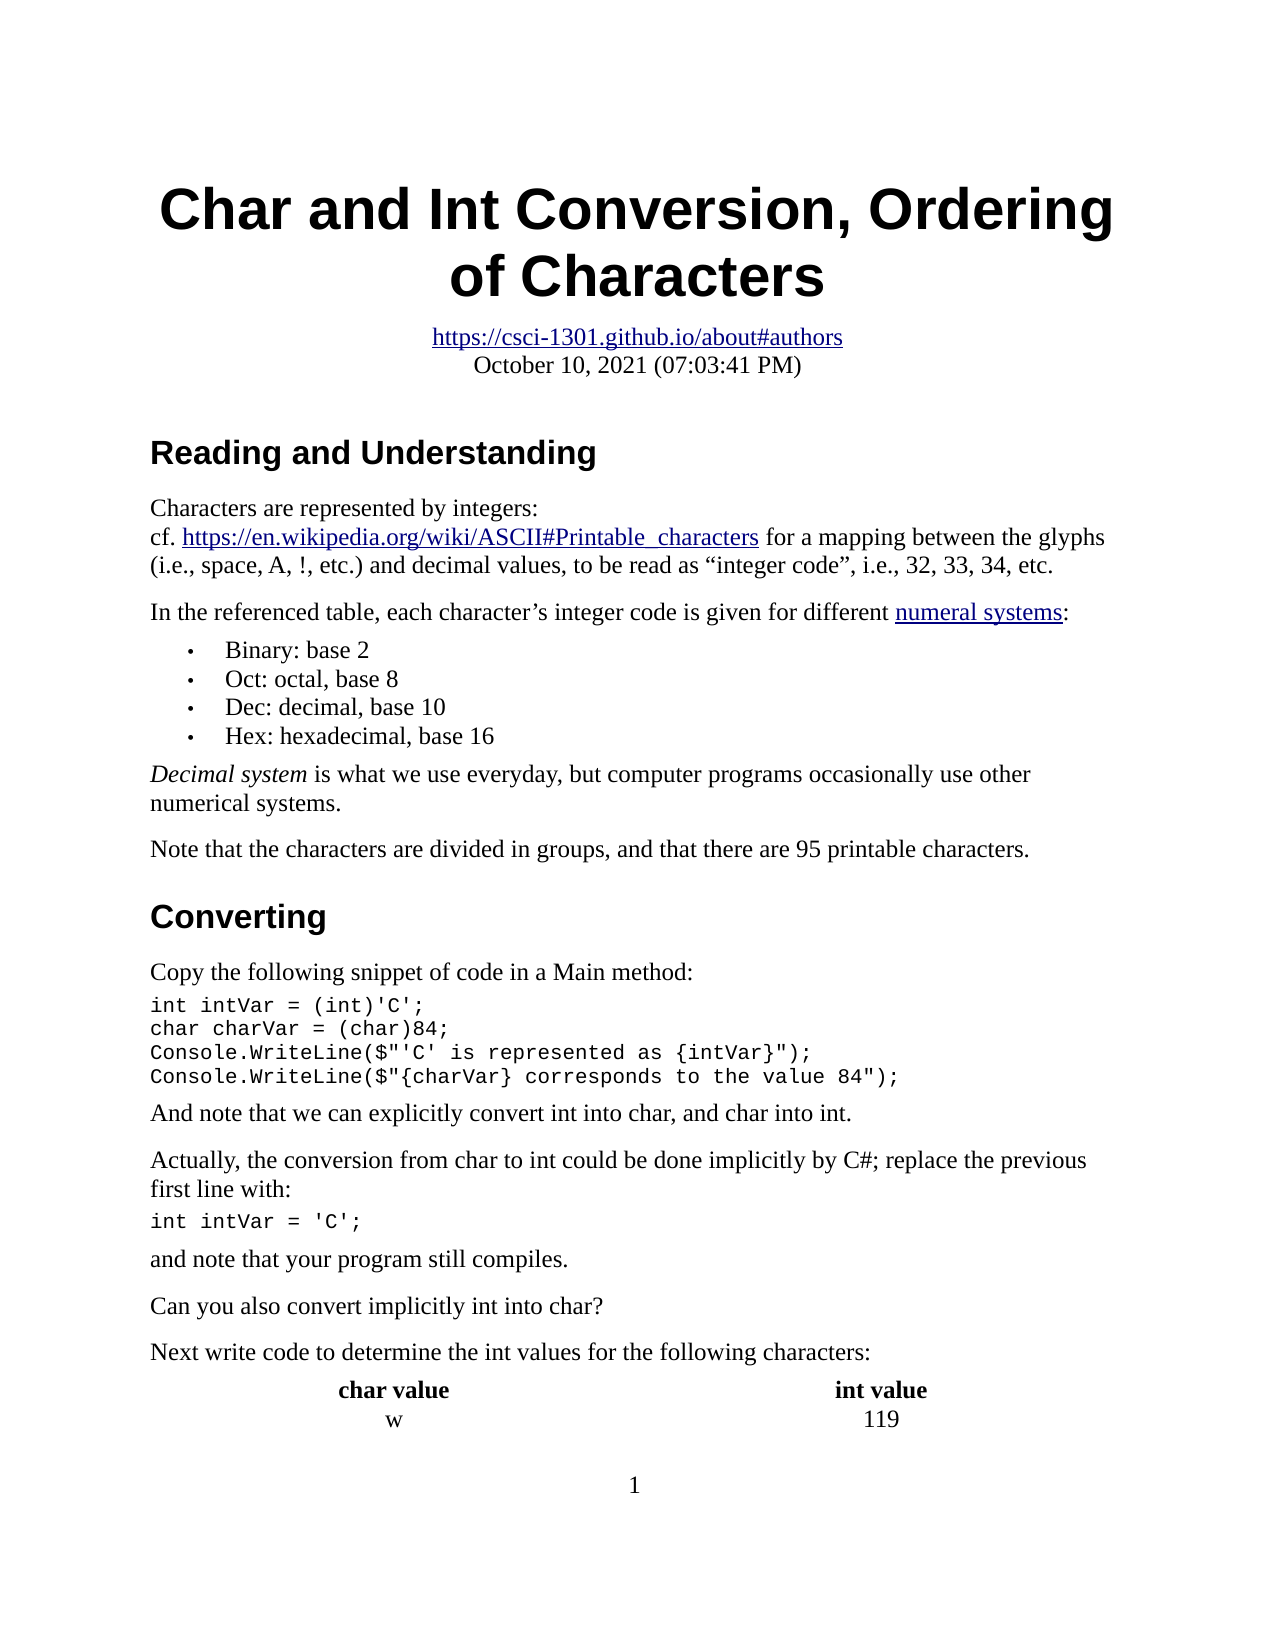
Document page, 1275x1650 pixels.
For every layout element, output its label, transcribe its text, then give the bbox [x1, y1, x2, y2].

text https://csci-1301.github.io/about#authors [150, 322, 1125, 350]
text Can you also convert implicitly int into char? [150, 1291, 1125, 1319]
text And note that we can explicitly convert int into char, and char into int. [150, 1098, 1125, 1127]
list Oct: octal, base 8 [187, 664, 1125, 692]
text Copy the following snippet of code in a Main method: [150, 957, 1125, 986]
text Console.WriteLine($"{charVar} corresponds to the value 84"); [150, 1066, 1125, 1089]
text In the referenced table, each character’s integer code is given for different numeral systems: [150, 597, 1125, 626]
list Dec: decimal, base 10 [187, 692, 1125, 721]
text int intVar = (int)'C'; [150, 995, 1125, 1018]
text Console.WriteLine($"'C' is represented as {intVar}"); [150, 1042, 1125, 1066]
text int intVar = 'C'; [150, 1211, 1125, 1235]
text Note that the characters are divided in groups, and that there are 95 printable characters. [150, 834, 1125, 863]
text and note that your program still compiles. [150, 1244, 1125, 1273]
text Next write code to determine the int values for the following characters: [150, 1337, 1125, 1366]
text October 10, 2021 (07:03:41 PM) [150, 350, 1125, 379]
table_cell 119 [638, 1404, 1125, 1433]
title Char and Int Conversion, Ordering of Characters [150, 175, 1125, 309]
text Decimal system is what we use everyday, but computer programs occasionally use other numerical systems. [150, 759, 1125, 816]
list Binary: base 2 [187, 635, 1125, 664]
table_cell w [150, 1404, 637, 1433]
subtitle Converting [150, 897, 1125, 936]
subtitle Reading and Understanding [150, 433, 1125, 472]
table_header char value [150, 1375, 637, 1404]
list Hex: hexadecimal, base 16 [187, 721, 1125, 750]
text Characters are represented by integers: cf. https://en.wikipedia.org/wiki/ASCII#Printable_characters for a mapping between the glyphs (i.e., space, A, !, etc.) and decimal values, to be read as “integer code”, i.e., 32, 33, 34, etc. [150, 493, 1125, 579]
text Actually, the conversion from char to int could be done implicitly by C#; replace the previous first line with: [150, 1145, 1125, 1202]
table_header int value [638, 1375, 1125, 1404]
text char charVar = (char)84; [150, 1018, 1125, 1042]
